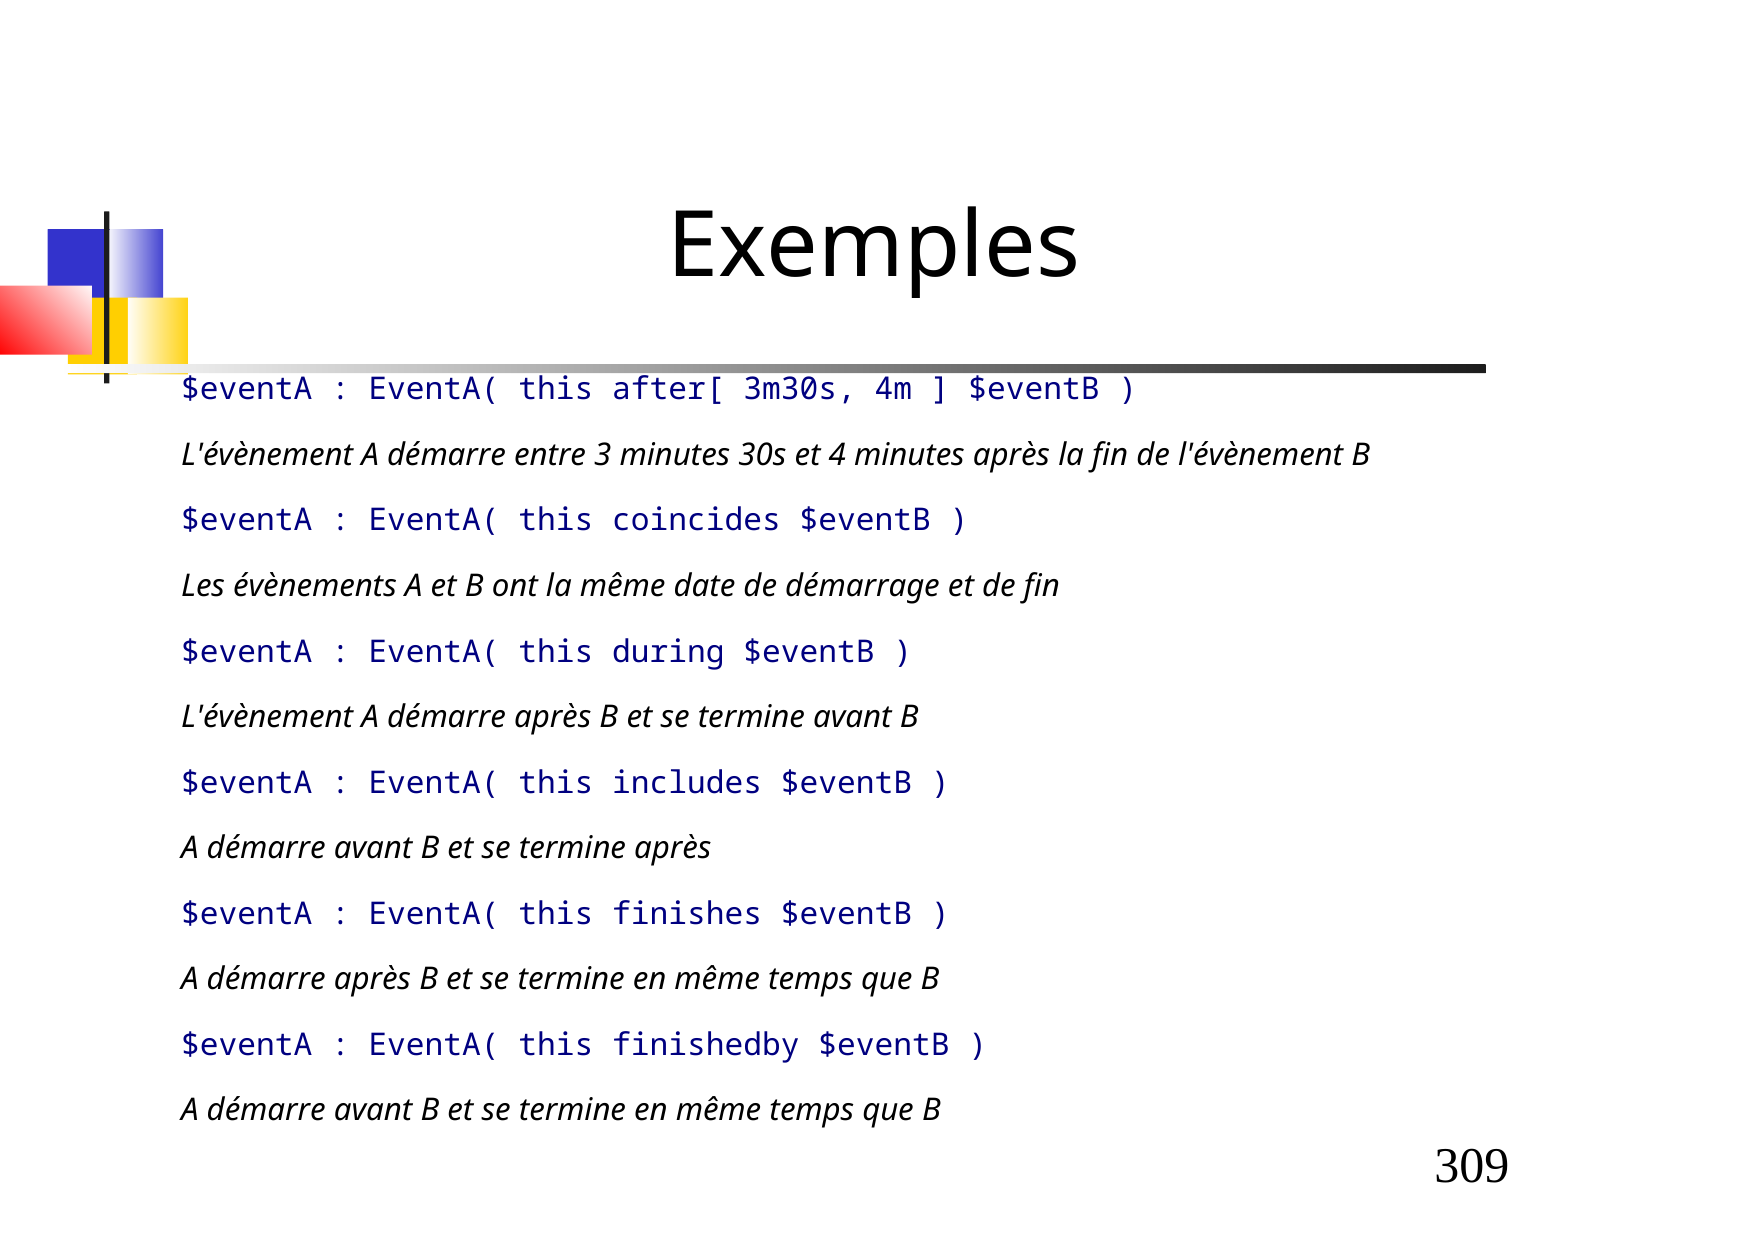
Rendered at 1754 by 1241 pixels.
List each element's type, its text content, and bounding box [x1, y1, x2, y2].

list $eventA : EventA( this after[ 3m30s, 4m ] $eventB ) L'évènement A démarre entre 3 minutes 30s et 4 minutes après la fin de l'évènement B $eventA : EventA( this coincides $eventB ) Les évènements A et B ont la même date de démarrage et de fin $eventA : EventA( this during $eventB ) L'évènement A démarre après B et se termine avant B $eventA : EventA( this includes $eventB ) A démarre avant B et se termine après $eventA : EventA( this finishes $eventB ) A démarre après B et se termine en même temps que B $eventA : EventA( this finishedby $eventB ) A démarre avant B et se termine en même temps que B [179, 371, 1569, 1130]
title Exemples [179, 147, 1569, 344]
